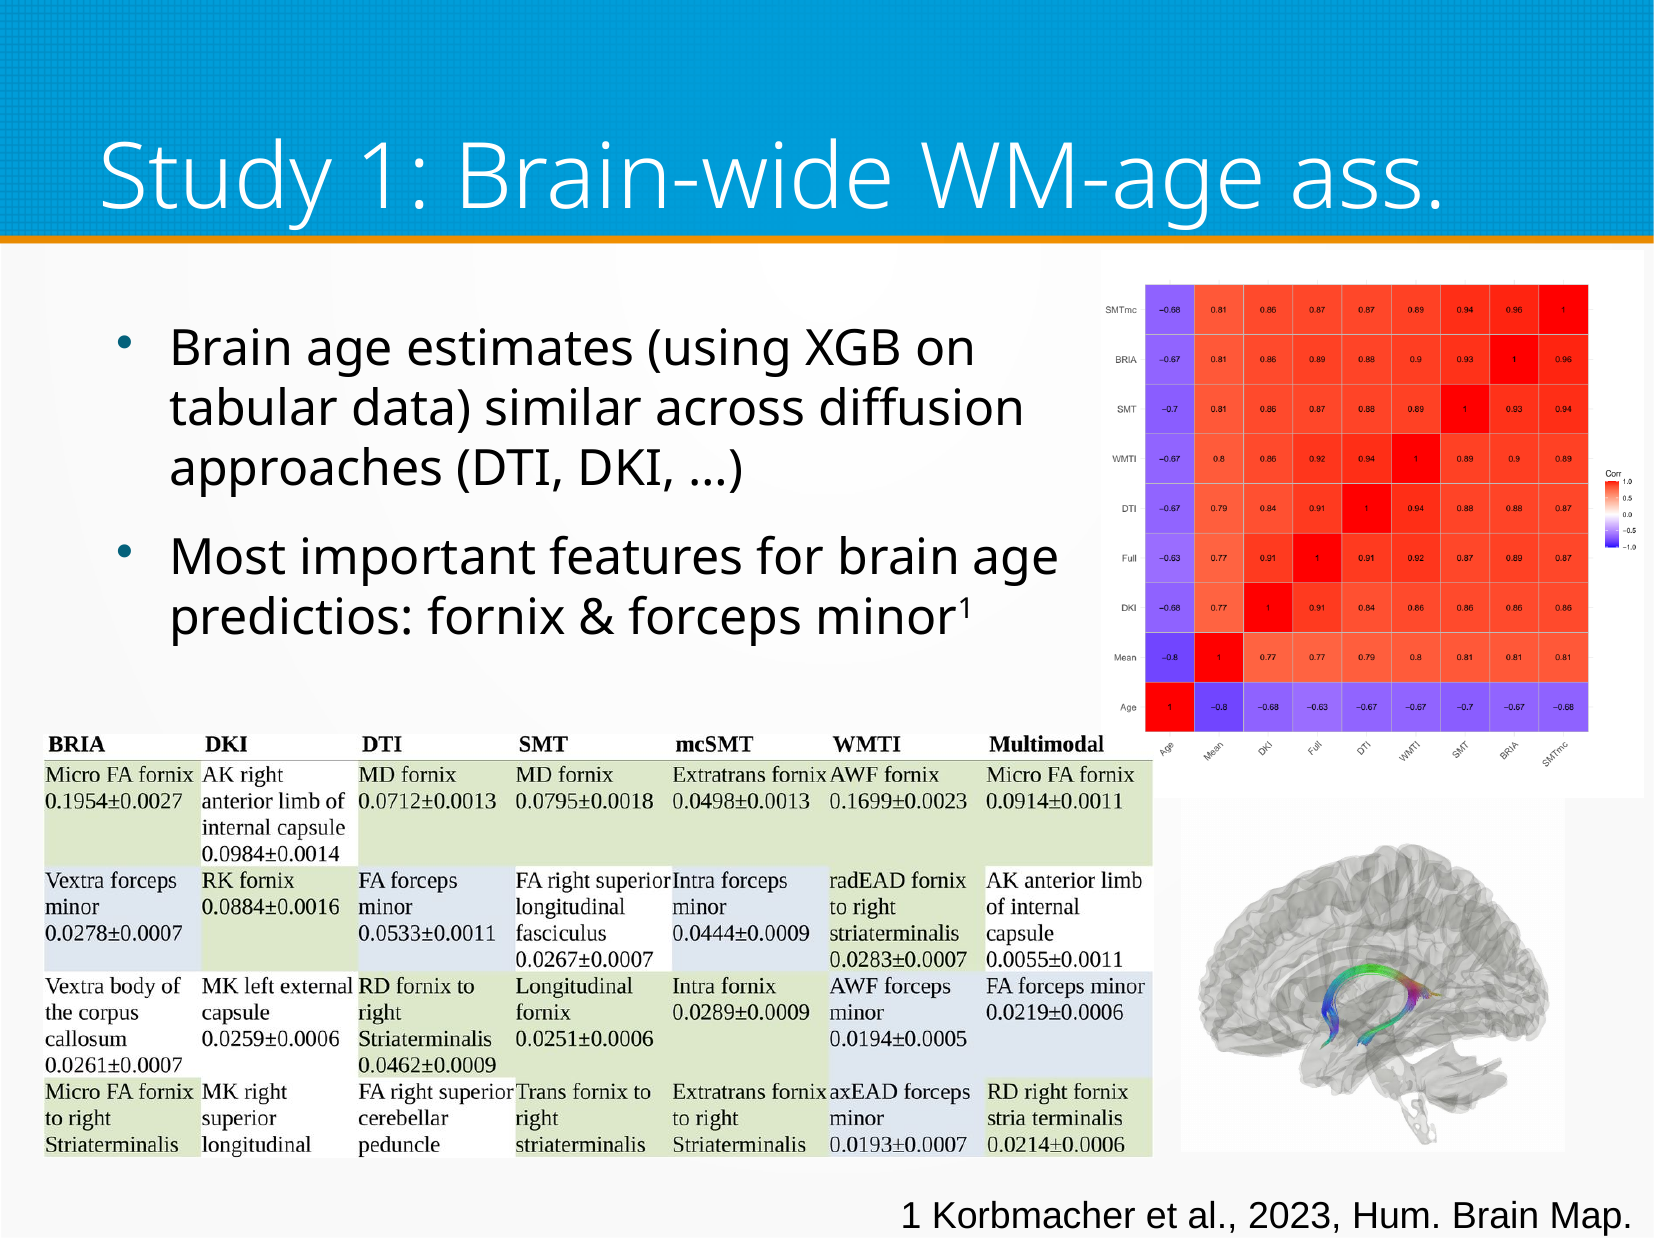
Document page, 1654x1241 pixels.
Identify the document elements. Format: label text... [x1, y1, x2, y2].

list Brain age estimates (using XGB on tabular data) similar across diffusion approaches (DTI, DKI, …) Most important features for brain age predictios: fornix & forceps minor1 [98, 315, 1093, 734]
text_box 1 Korbmacher et al., 2023, Hum. Brain Map. [885, 1183, 1654, 1240]
title Study 1: Brain-wide WM-age ass. [98, 19, 1654, 227]
picture [0, 236, 1654, 1241]
